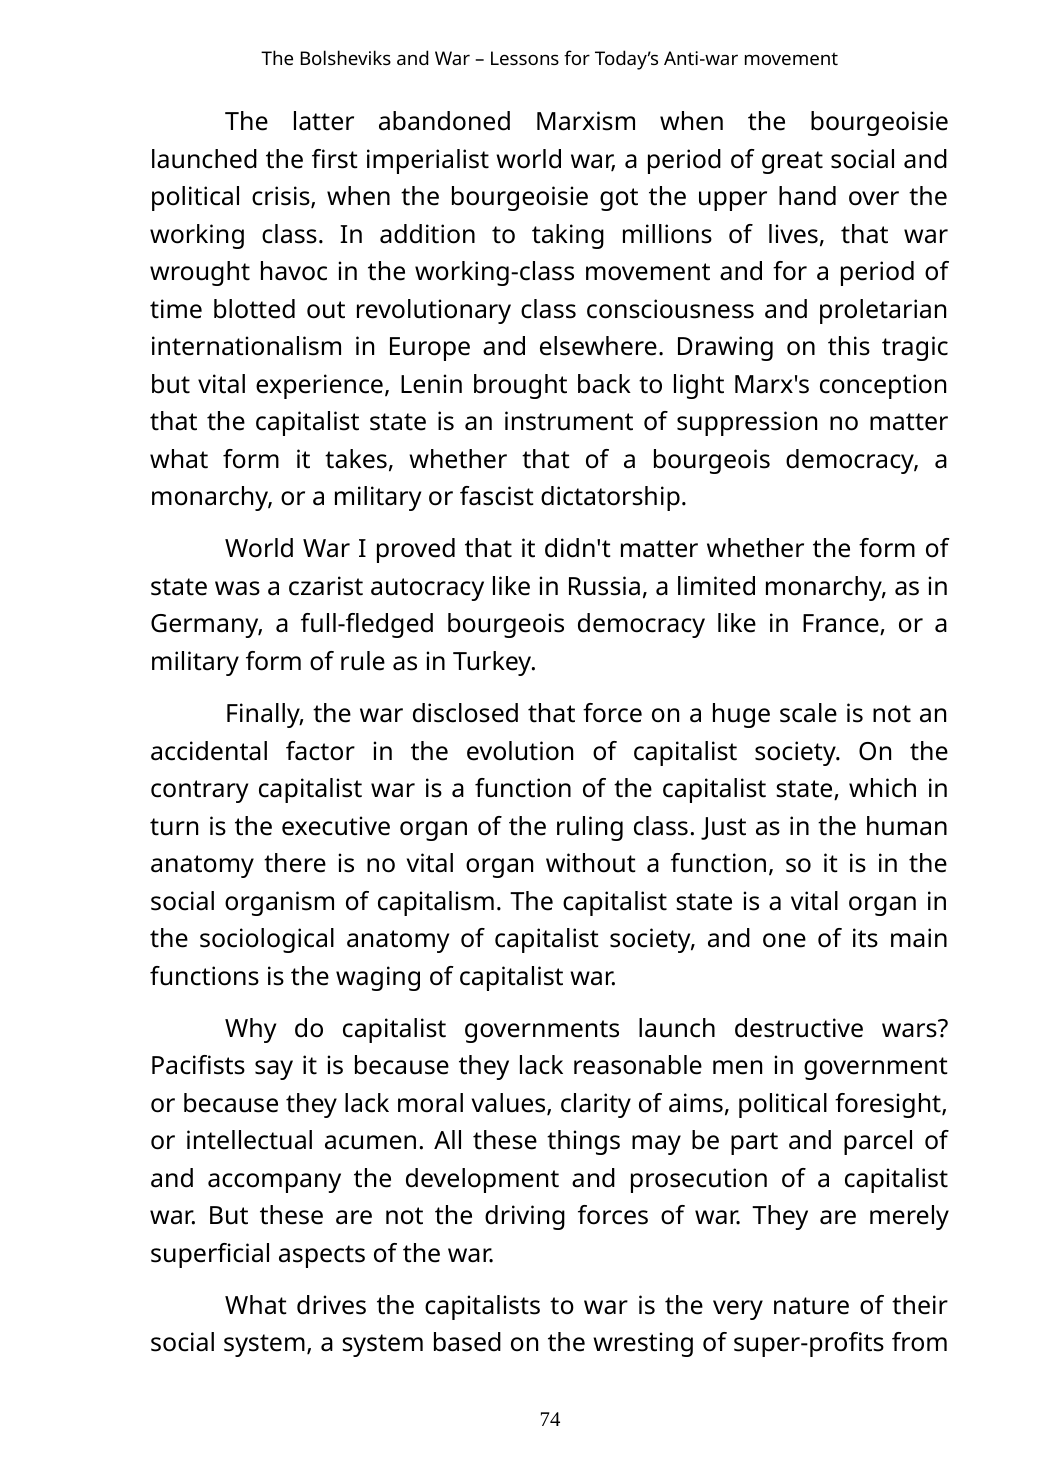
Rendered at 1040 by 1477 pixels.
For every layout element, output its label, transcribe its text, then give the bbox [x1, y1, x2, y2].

text The latter abandoned Marxism when the bourgeoisie launched the first imperialist world war, a period of great social and political crisis, when the bourgeoisie got the upper hand over the working class. In addition to taking millions of lives, that war wrought havoc in the working-class movement and for a period of time blotted out revolutionary class consciousness and proletarian internationalism in Europe and elsewhere. Drawing on this tragic but vital experience, Lenin brought back to light Marx's conception that the capitalist state is an instrument of suppression no matter what form it takes, whether that of a bourgeois democracy, a monarchy, or a military or fascist dictatorship. [150, 101, 949, 513]
text World War I proved that it didn't matter whether the form of state was a czarist autocracy like in Russia, a limited monarchy, as in Germany, a full-fledged bourgeois democracy like in France, or a military form of rule as in Turkey. [150, 528, 949, 678]
text What drives the capitalists to war is the very nature of their social system, a system based on the wresting of super-profits from [150, 1284, 949, 1359]
text Why do capitalist governments launch destructive wars? Pacifists say it is because they lack reasonable men in government or because they lack moral values, clarity of aims, political foresight, or intellectual acumen. All these things may be part and parcel of and accompany the development and prosecution of a capitalist war. But these are not the driving forces of war. They are merely superficial aspects of the war. [150, 1007, 949, 1269]
text Finally, the war disclosed that force on a huge scale is not an accidental factor in the evolution of capitalist society. On the contrary capitalist war is a function of the capitalist state, which in turn is the executive organ of the ruling class. Just as in the human anatomy there is no vital organ without a function, so it is in the social organism of capitalism. The capitalist state is a vital organ in the sociological anatomy of capitalist society, and one of its main functions is the waging of capitalist war. [150, 692, 949, 992]
